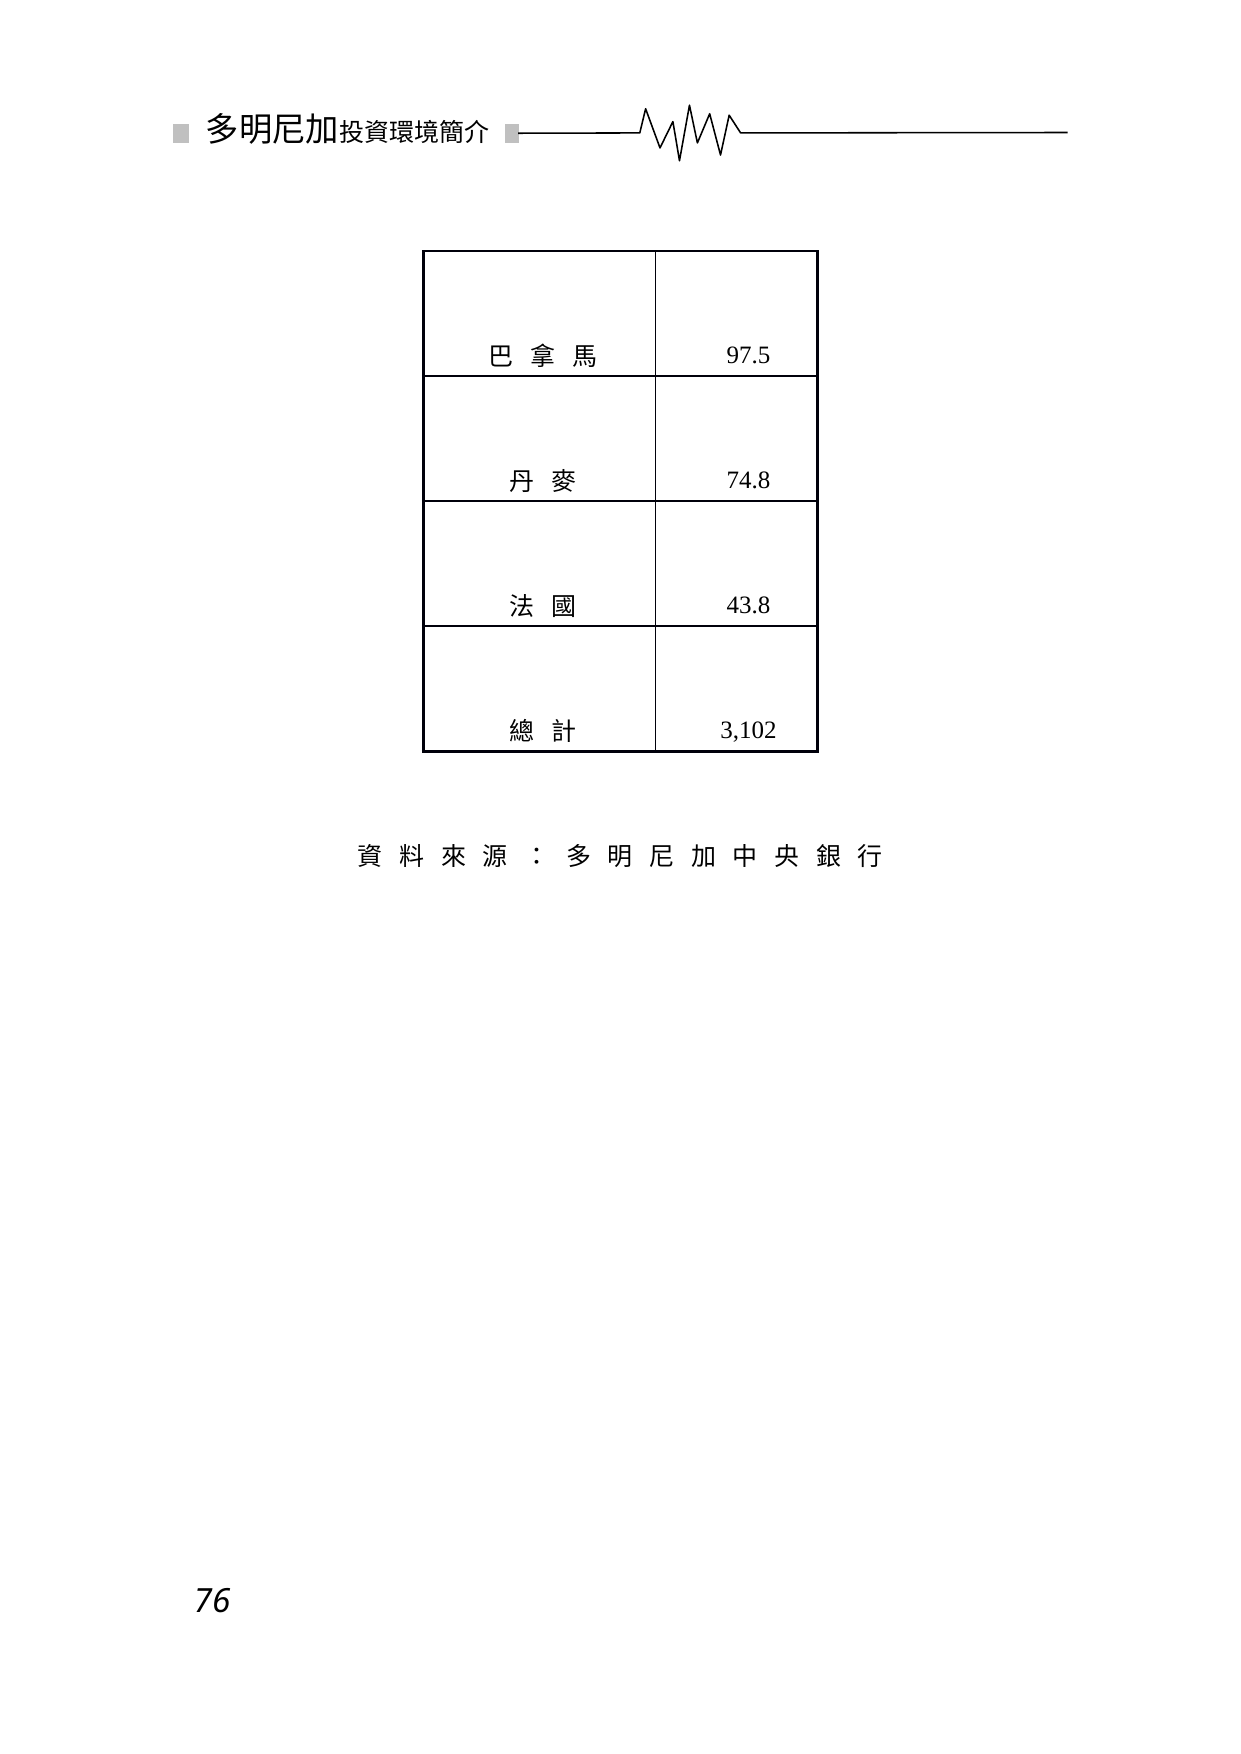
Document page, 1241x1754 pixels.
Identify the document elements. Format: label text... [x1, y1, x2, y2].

table_cell 43.8 [656, 502, 816, 625]
table_cell 巴拿馬 [425, 252, 655, 375]
table_cell 丹麥 [425, 377, 655, 500]
table_cell 97.5 [656, 252, 816, 375]
text 資料來源：多明尼加中央銀行 [183, 813, 1058, 875]
table_cell 74.8 [656, 377, 816, 500]
table_cell 3,102 [656, 627, 816, 750]
table_cell 總計 [425, 627, 655, 750]
table_cell 法國 [425, 502, 655, 625]
